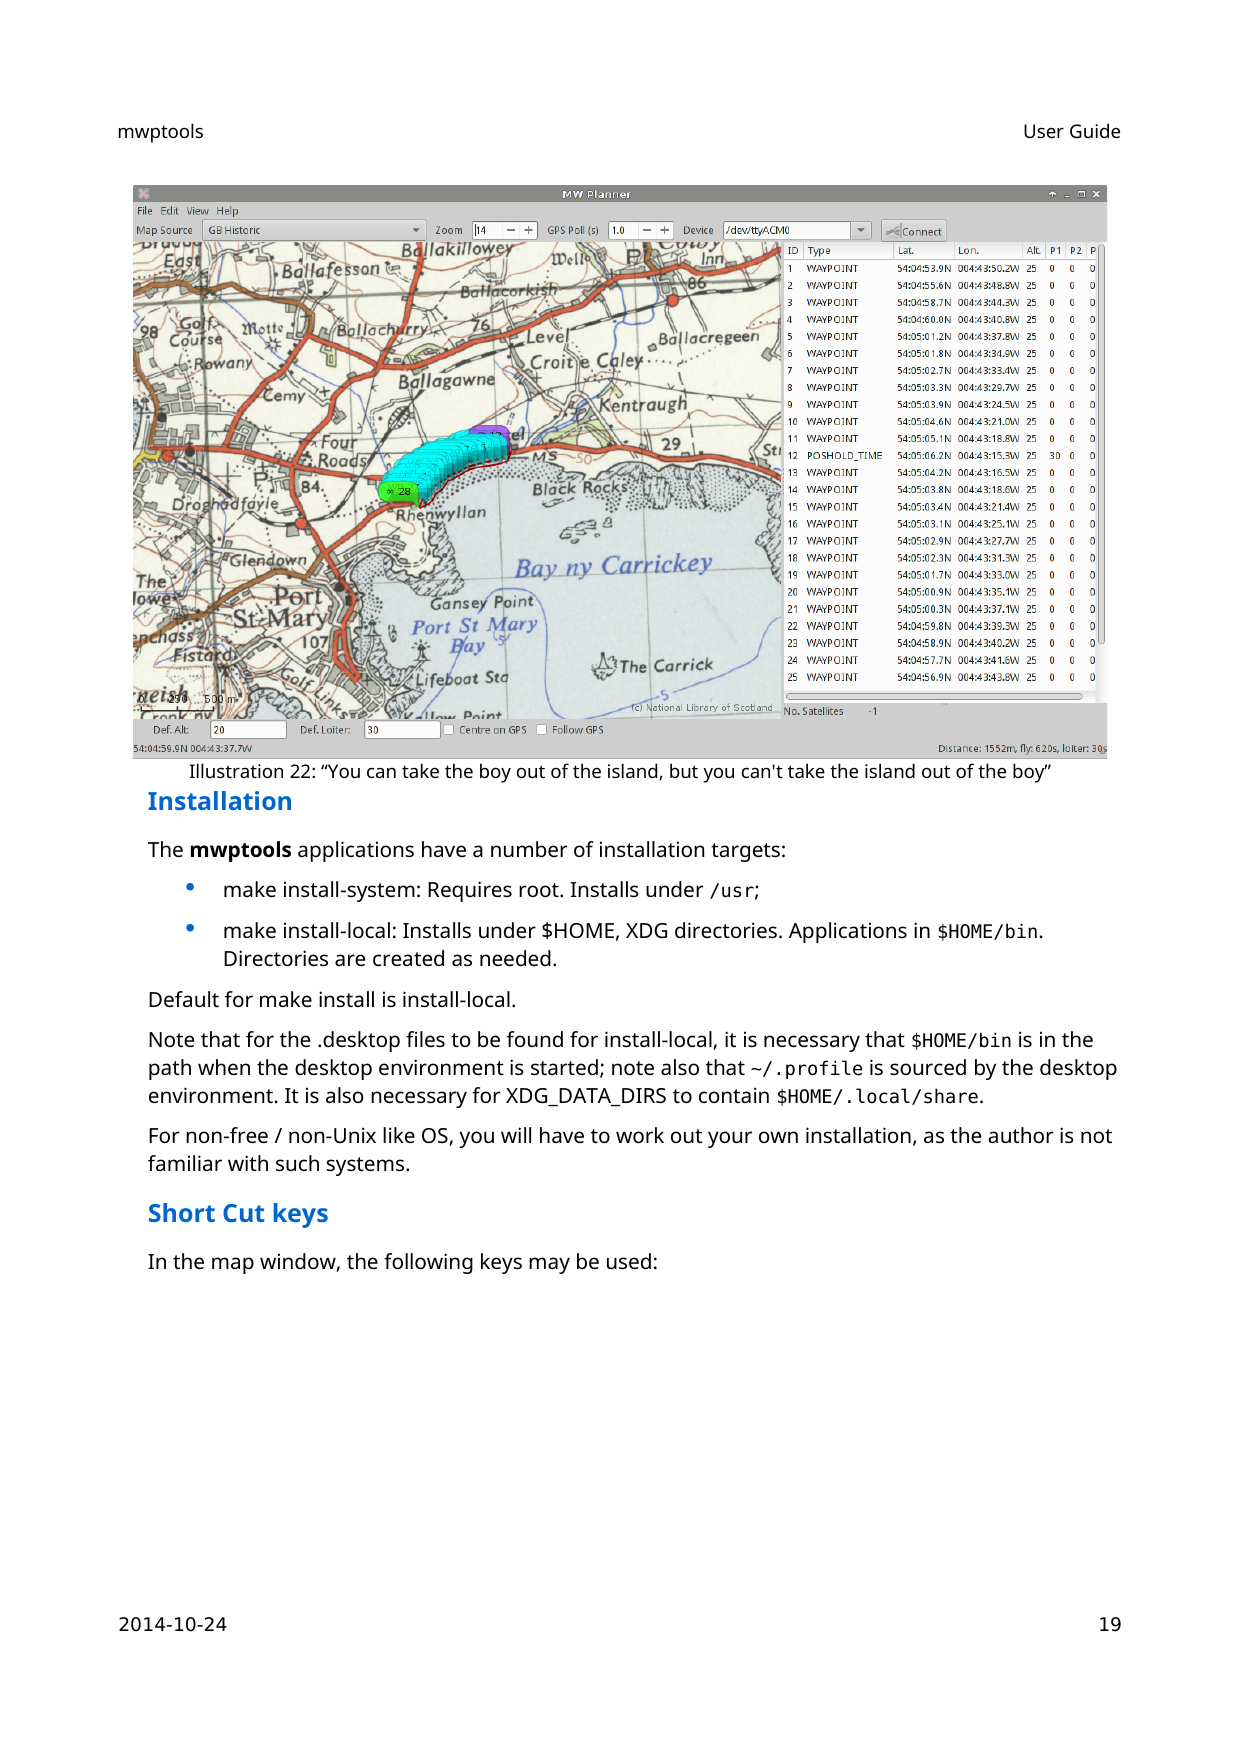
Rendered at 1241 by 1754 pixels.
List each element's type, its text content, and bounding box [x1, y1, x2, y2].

text For non-free / non-Unix like OS, you will have to work out your own installation, as the author is not familiar with such systems. [148, 1121, 1122, 1178]
text The mwptools applications have a number of installation targets: [148, 836, 1122, 864]
subtitle Short Cut keys [148, 1196, 1122, 1229]
subtitle Installation [148, 173, 1122, 818]
text Note that for the .desktop files to be found for install-local, it is necessary that $HOME/bin is in the path when the desktop environment is started; note also that ~/.profile is sourced by the desktop environment. It is also necessary for XDG_DATA_DIRS to contain $HOME/.local/share. [148, 1025, 1122, 1109]
text In the map window, the following keys may be used: [148, 1247, 1122, 1275]
text Illustration 22: “You can take the boy out of the island, but you can't take the island out of the boy” [133, 759, 1107, 784]
list make install-local: Installs under $HOME, XDG directories. Applications in $HOME/bin. Directories are created as needed. [185, 916, 1122, 973]
picture [132, 185, 1108, 759]
list make install-system: Requires root. Installs under /usr; [185, 876, 1122, 904]
text Default for make install is install-local. [148, 985, 1122, 1013]
